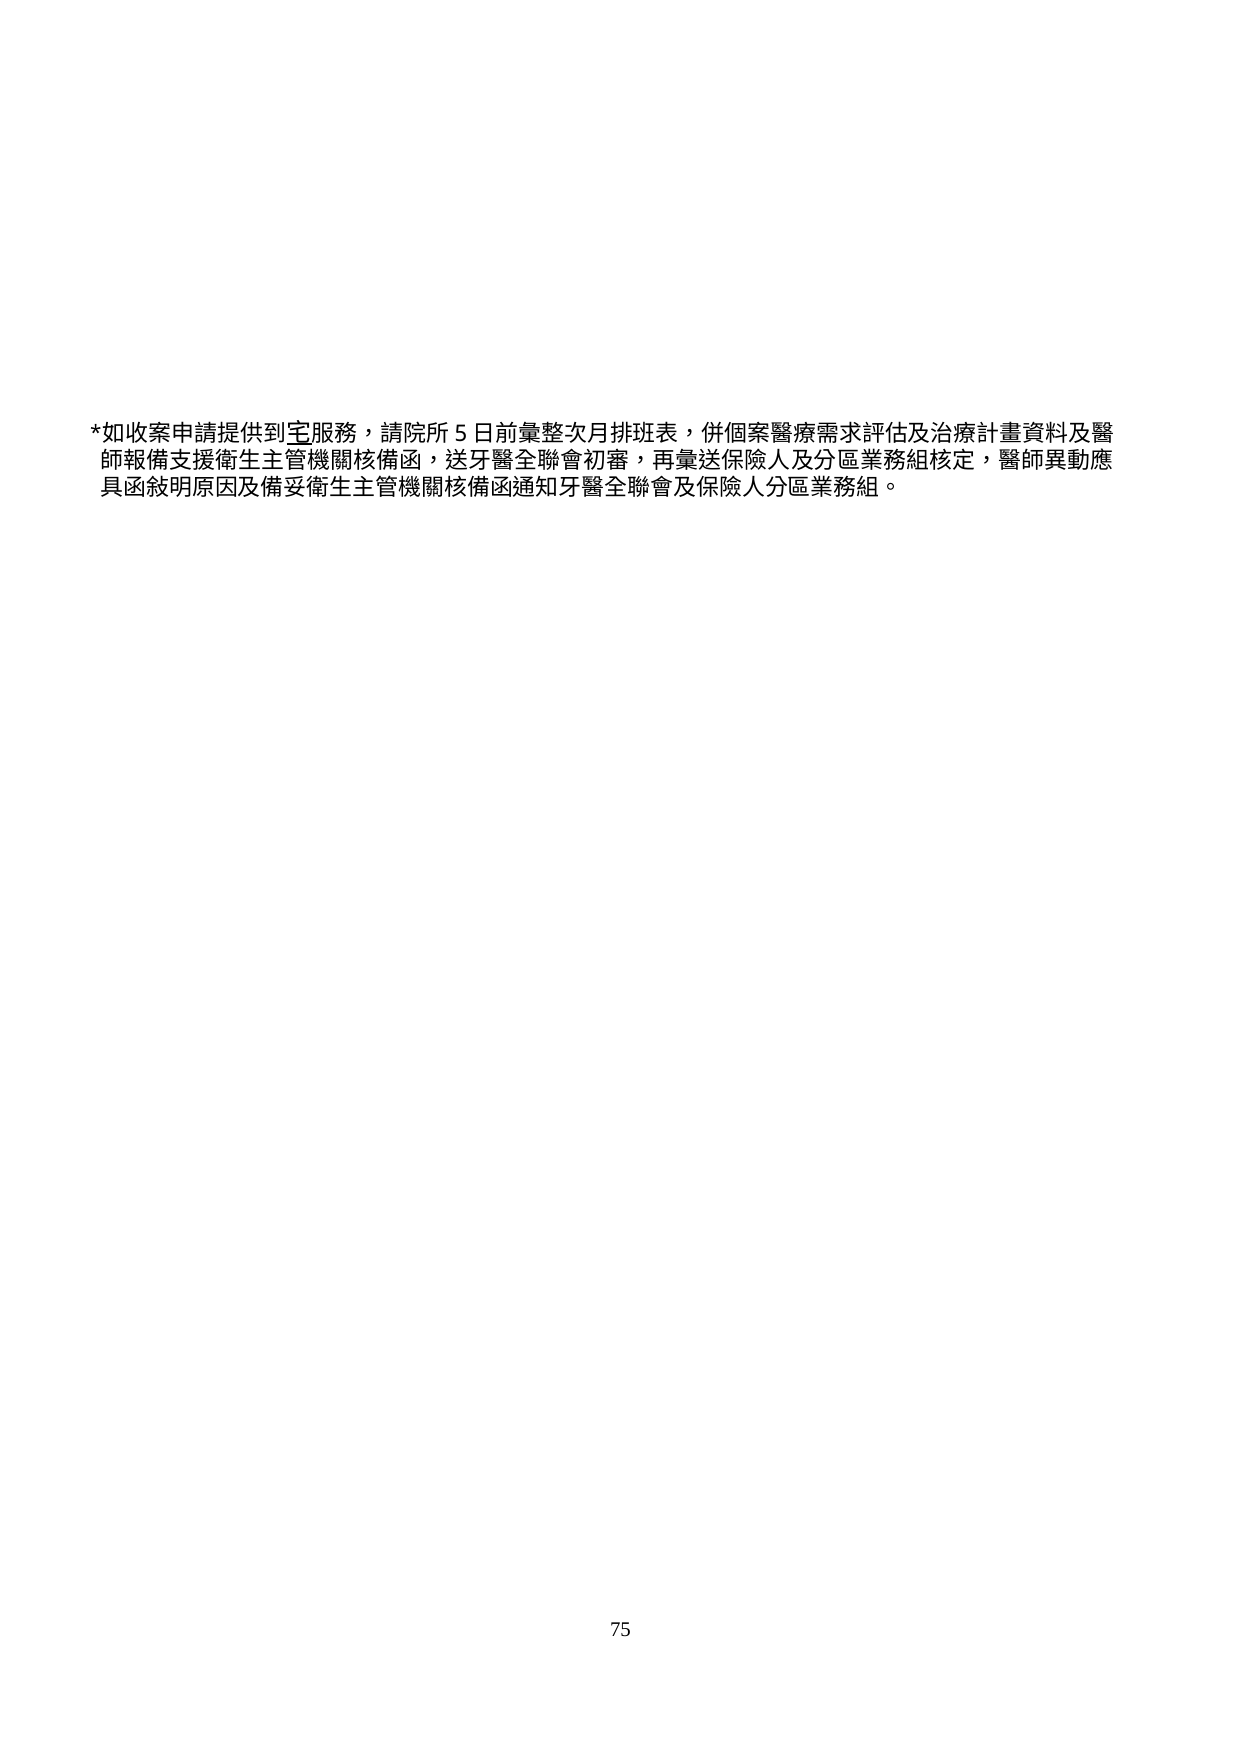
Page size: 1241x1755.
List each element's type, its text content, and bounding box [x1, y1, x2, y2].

text *如收案申請提供到宅服務，請院所5日前彙整次月排班表，併個案醫療需求評估及治療計畫資料及醫師報備支援衛生主管機關核備函，送牙醫全聯會初審，再彙送保險人及分區業務組核定，醫師異動應具函敍明原因及備妥衛生主管機關核備函通知牙醫全聯會及保險人分區業務組。 [89, 420, 1117, 501]
